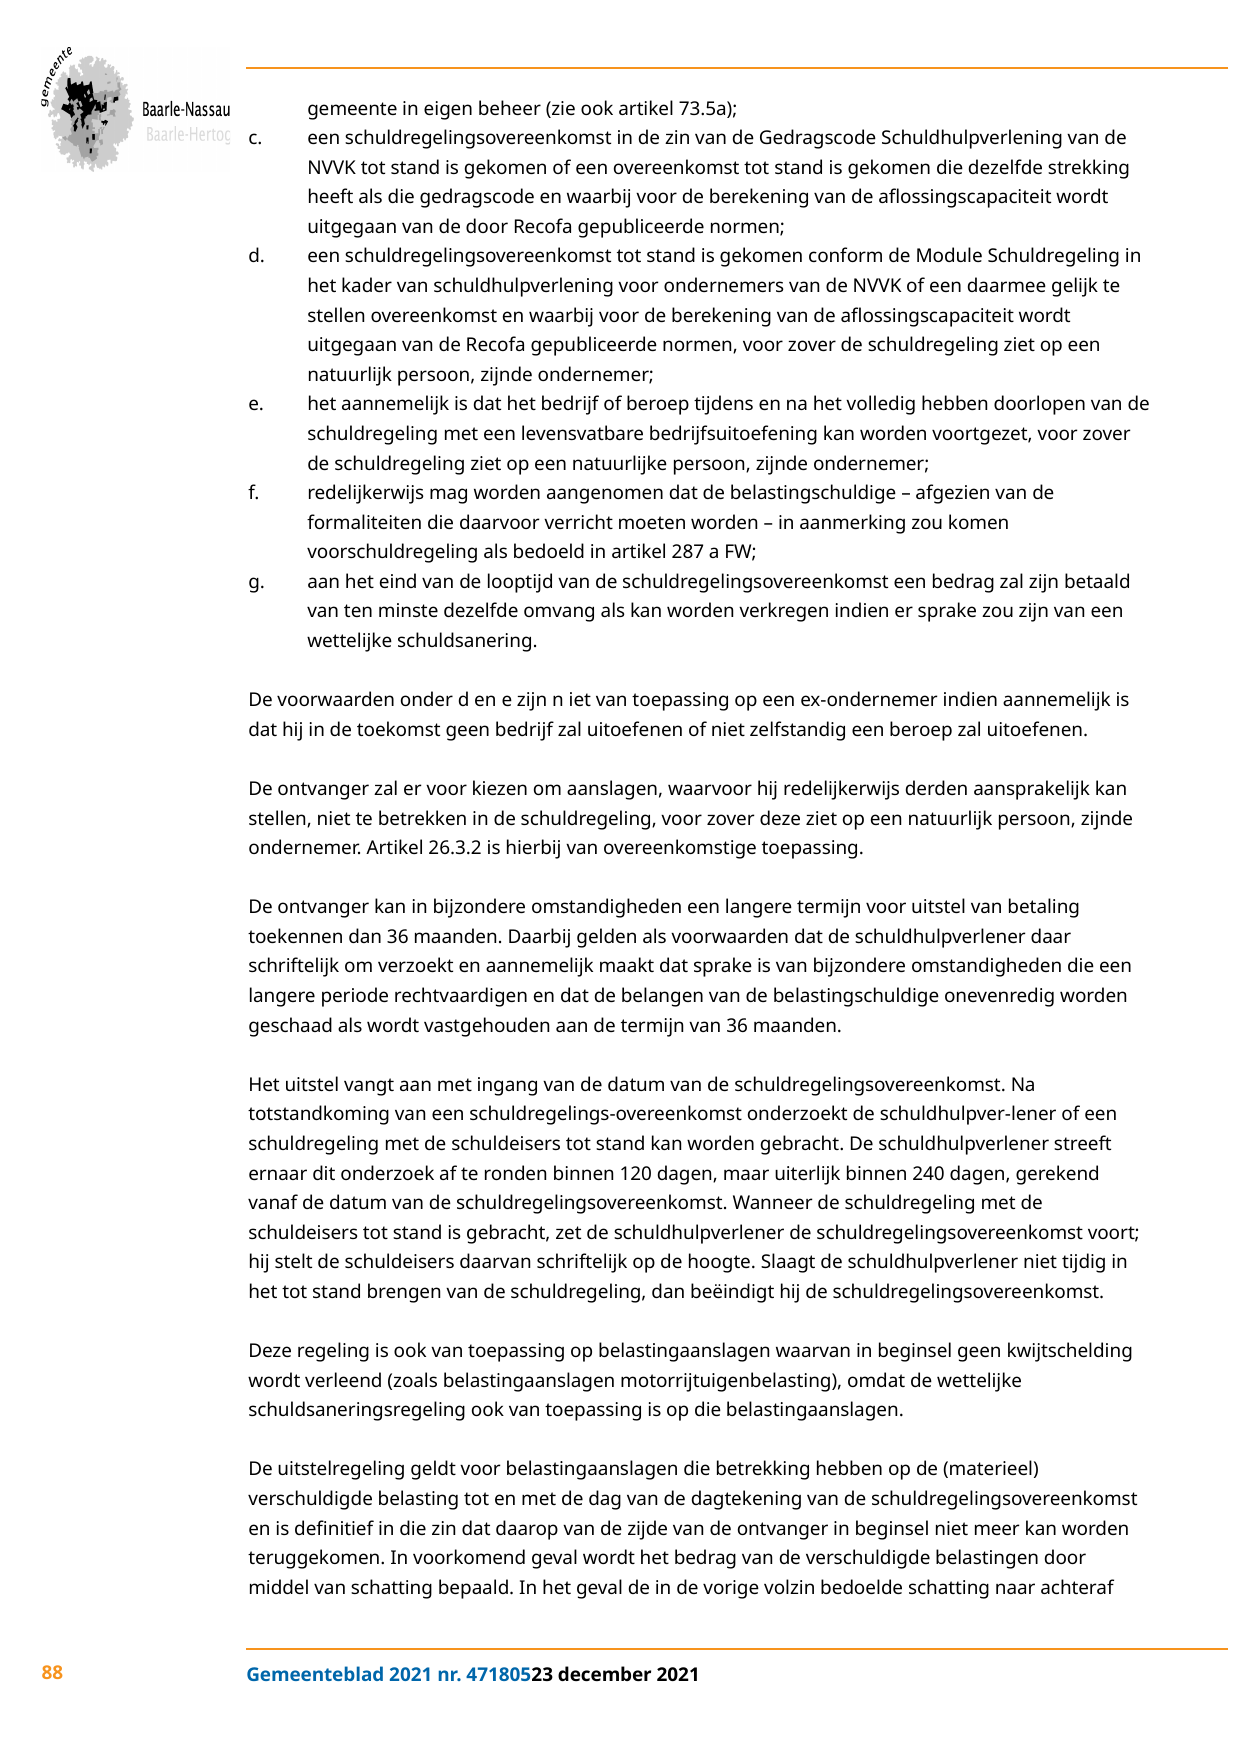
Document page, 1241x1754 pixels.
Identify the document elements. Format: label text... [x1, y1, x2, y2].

list een schuldregelingsovereenkomst tot stand is gekomen conform de Module Schuldregeling in het kader van schuldhulpverlening voor ondernemers van de NVVK of een daarmee gelijk te stellen overeenkomst en waarbij voor de berekening van de aflossingscapaciteit wordt uitgegaan van de Recofa gepubliceerde normen, voor zover de schuldregeling ziet op een natuurlijk persoon, zijnde ondernemer; [248, 243, 1152, 387]
list gemeente in eigen beheer (zie ook artikel 73.5a); [248, 95, 1152, 121]
text Het uitstel vangt aan met ingang van de datum van de schuldregelingsovereenkomst. Na totstandkoming van een schuldregelings-overeenkomst onderzoekt de schuldhulpver-lener of een schuldregeling met de schuldeisers tot stand kan worden gebracht. De schuldhulpverlener streeft ernaar dit onderzoek af te ronden binnen 120 dagen, maar uiterlijk binnen 240 dagen, gerekend vanaf de datum van de schuldregelingsovereenkomst. Wanneer de schuldregeling met de schuldeisers tot stand is gebracht, zet de schuldhulpverlener de schuldregelingsovereenkomst voort; hij stelt de schuldeisers daarvan schriftelijk op de hoogte. Slaagt de schuldhulpverlener niet tijdig in het tot stand brengen van de schuldregeling, dan beëindigt hij de schuldregelingsovereenkomst. [248, 1071, 1152, 1304]
text De voorwaarden onder d en e zijn n iet van toepassing op een ex-ondernemer indien aannemelijk is dat hij in de toekomst geen bedrijf zal uitoefenen of niet zelfstandig een beroep zal uitoefenen. [248, 686, 1152, 742]
list aan het eind van de looptijd van de schuldregelingsovereenkomst een bedrag zal zijn betaald van ten minste dezelfde omvang als kan worden verkregen indien er sprake zou zijn van een wettelijke schuldsanering. [248, 568, 1152, 653]
text Deze regeling is ook van toepassing op belastingaanslagen waarvan in beginsel geen kwijtschelding wordt verleend (zoals belastingaanslagen motorrijtuigenbelasting), omdat de wettelijke schuldsaneringsregeling ook van toepassing is op die belastingaanslagen. [248, 1337, 1152, 1422]
text De ontvanger zal er voor kiezen om aanslagen, waarvoor hij redelijkerwijs derden aansprakelijk kan stellen, niet te betrekken in de schuldregeling, voor zover deze ziet op een natuurlijk persoon, zijnde ondernemer. Artikel 26.3.2 is hierbij van overeenkomstige toepassing. [248, 775, 1152, 860]
text De uitstelregeling geldt voor belastingaanslagen die betrekking hebben op de (materieel) verschuldigde belasting tot en met de dag van de dagtekening van de schuldregelingsovereenkomst en is definitief in die zin dat daarop van de zijde van de ontvanger in beginsel niet meer kan worden teruggekomen. In voorkomend geval wordt het bedrag van de verschuldigde belastingen door middel van schatting bepaald. In het geval de in de vorige volzin bedoelde schatting naar achteraf [248, 1456, 1152, 1600]
text De ontvanger kan in bijzondere omstandigheden een langere termijn voor uitstel van betaling toekennen dan 36 maanden. Daarbij gelden als voorwaarden dat de schuldhulpverlener daar schriftelijk om verzoekt en aannemelijk maakt dat sprake is van bijzondere omstandigheden die een langere periode rechtvaardigen en dat de belangen van de belastingschuldige onevenredig worden geschaad als wordt vastgehouden aan de termijn van 36 maanden. [248, 893, 1152, 1038]
picture [41, 47, 231, 172]
list redelijkerwijs mag worden aangenomen dat de belastingschuldige – afgezien van de formaliteiten die daarvoor verricht moeten worden – in aanmerking zou komen voorschuldregeling als bedoeld in artikel 287 a FW; [248, 479, 1152, 564]
list een schuldregelingsovereenkomst in de zin van de Gedragscode Schuldhulpverlening van de NVVK tot stand is gekomen of een overeenkomst tot stand is gekomen die dezelfde strekking heeft als die gedragscode en waarbij voor de berekening van de aflossingscapaciteit wordt uitgegaan van de door Recofa gepubliceerde normen; [248, 124, 1152, 239]
list het aannemelijk is dat het bedrijf of beroep tijdens en na het volledig hebben doorlopen van de schuldregeling met een levensvatbare bedrijfsuitoefening kan worden voortgezet, voor zover de schuldregeling ziet op een natuurlijke persoon, zijnde ondernemer; [248, 391, 1152, 476]
